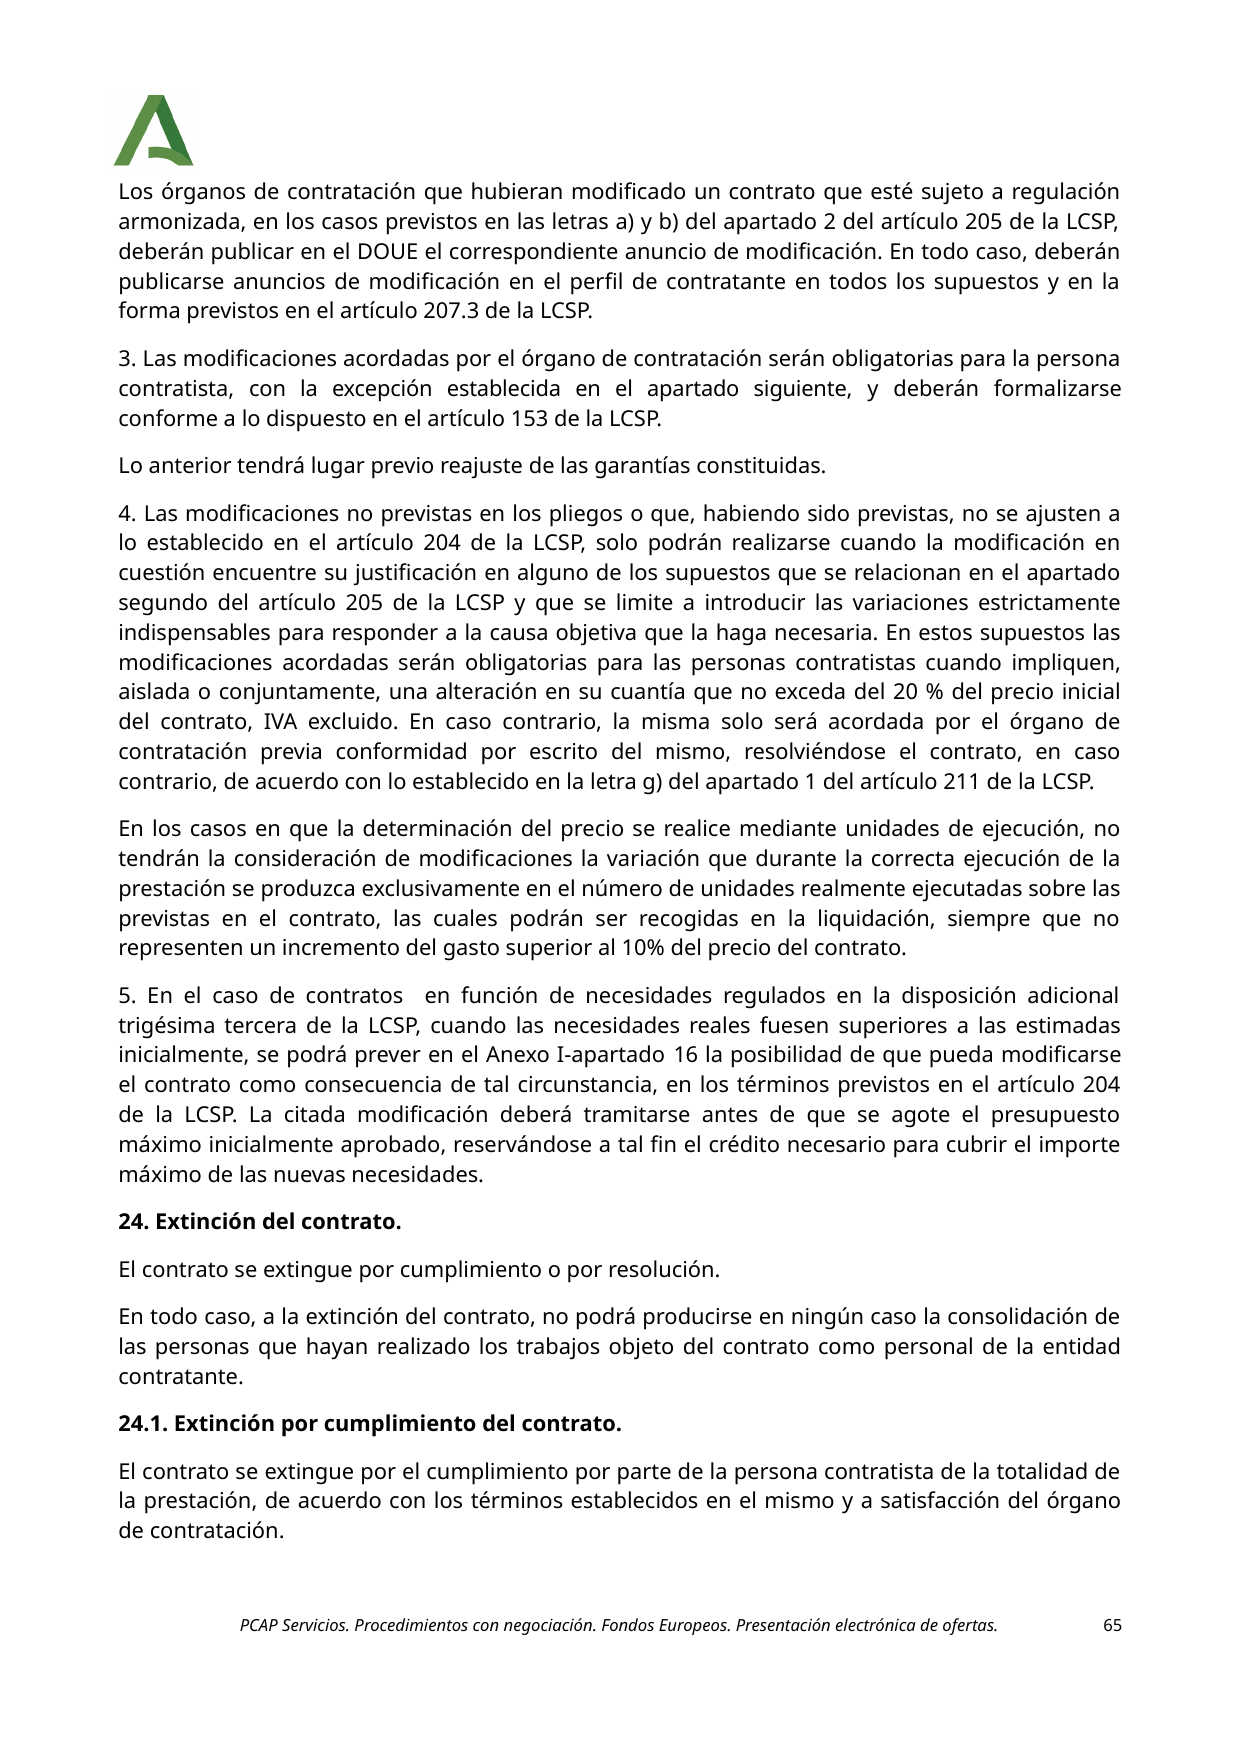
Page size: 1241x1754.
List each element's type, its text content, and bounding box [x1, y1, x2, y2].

text 4. Las modificaciones no previstas en los pliegos o que, habiendo sido previstas, no se ajusten a lo establecido en el artículo 204 de la LCSP, solo podrán realizarse cuando la modificación en cuestión encuentre su justificación en alguno de los supuestos que se relacionan en el apartado segundo del artículo 205 de la LCSP y que se limite a introducir las variaciones estrictamente indispensables para responder a la causa objetiva que la haga necesaria. En estos supuestos las modificaciones acordadas serán obligatorias para las personas contratistas cuando impliquen, aislada o conjuntamente, una alteración en su cuantía que no exceda del 20 % del precio inicial del contrato, IVA excluido. En caso contrario, la misma solo será acordada por el órgano de contratación previa conformidad por escrito del mismo, resolviéndose el contrato, en caso contrario, de acuerdo con lo establecido en la letra g) del apartado 1 del artículo 211 de la LCSP. [118, 498, 1122, 796]
text El contrato se extingue por el cumplimiento por parte de la persona contratista de la totalidad de la prestación, de acuerdo con los términos establecidos en el mismo y a satisfacción del órgano de contratación. [118, 1456, 1122, 1545]
text 3. Las modificaciones acordadas por el órgano de contratación serán obligatorias para la persona contratista, con la excepción establecida en el apartado siguiente, y deberán formalizarse conforme a lo dispuesto en el artículo 153 de la LCSP. [118, 343, 1122, 432]
text En todo caso, a la extinción del contrato, no podrá producirse en ningún caso la consolidación de las personas que hayan realizado los trabajos objeto del contrato como personal de la entidad contratante. [118, 1301, 1122, 1391]
text Lo anterior tendrá lugar previo reajuste de las garantías constituidas. [118, 450, 1122, 480]
text 5. En el caso de contratos en función de necesidades regulados en la disposición adicional trigésima tercera de la LCSP, cuando las necesidades reales fuesen superiores a las estimadas inicialmente, se podrá prever en el Anexo I-apartado 16 la posibilidad de que pueda modificarse el contrato como consecuencia de tal circunstancia, en los términos previstos en el artículo 204 de la LCSP. La citada modificación deberá tramitarse antes de que se agote el presupuesto máximo inicialmente aprobado, reservándose a tal fin el crédito necesario para cubrir el importe máximo de las nuevas necesidades. [118, 980, 1122, 1188]
picture [109, 91, 198, 170]
subtitle 24. Extinción del contrato. [118, 1206, 1122, 1236]
text El contrato se extingue por cumplimiento o por resolución. [118, 1254, 1122, 1283]
text En los casos en que la determinación del precio se realice mediante unidades de ejecución, no tendrán la consideración de modificaciones la variación que durante la correcta ejecución de la prestación se produzca exclusivamente en el número de unidades realmente ejecutadas sobre las previstas en el contrato, las cuales podrán ser recogidas en la liquidación, siempre que no representen un incremento del gasto superior al 10% del precio del contrato. [118, 813, 1122, 962]
subtitle 24.1. Extinción por cumplimiento del contrato. [118, 1408, 1122, 1438]
text Los órganos de contratación que hubieran modificado un contrato que esté sujeto a regulación armonizada, en los casos previstos en las letras a) y b) del apartado 2 del artículo 205 de la LCSP, deberán publicar en el DOUE el correspondiente anuncio de modificación. En todo caso, deberán publicarse anuncios de modificación en el perfil de contratante en todos los supuestos y en la forma previstos en el artículo 207.3 de la LCSP. [118, 176, 1122, 325]
